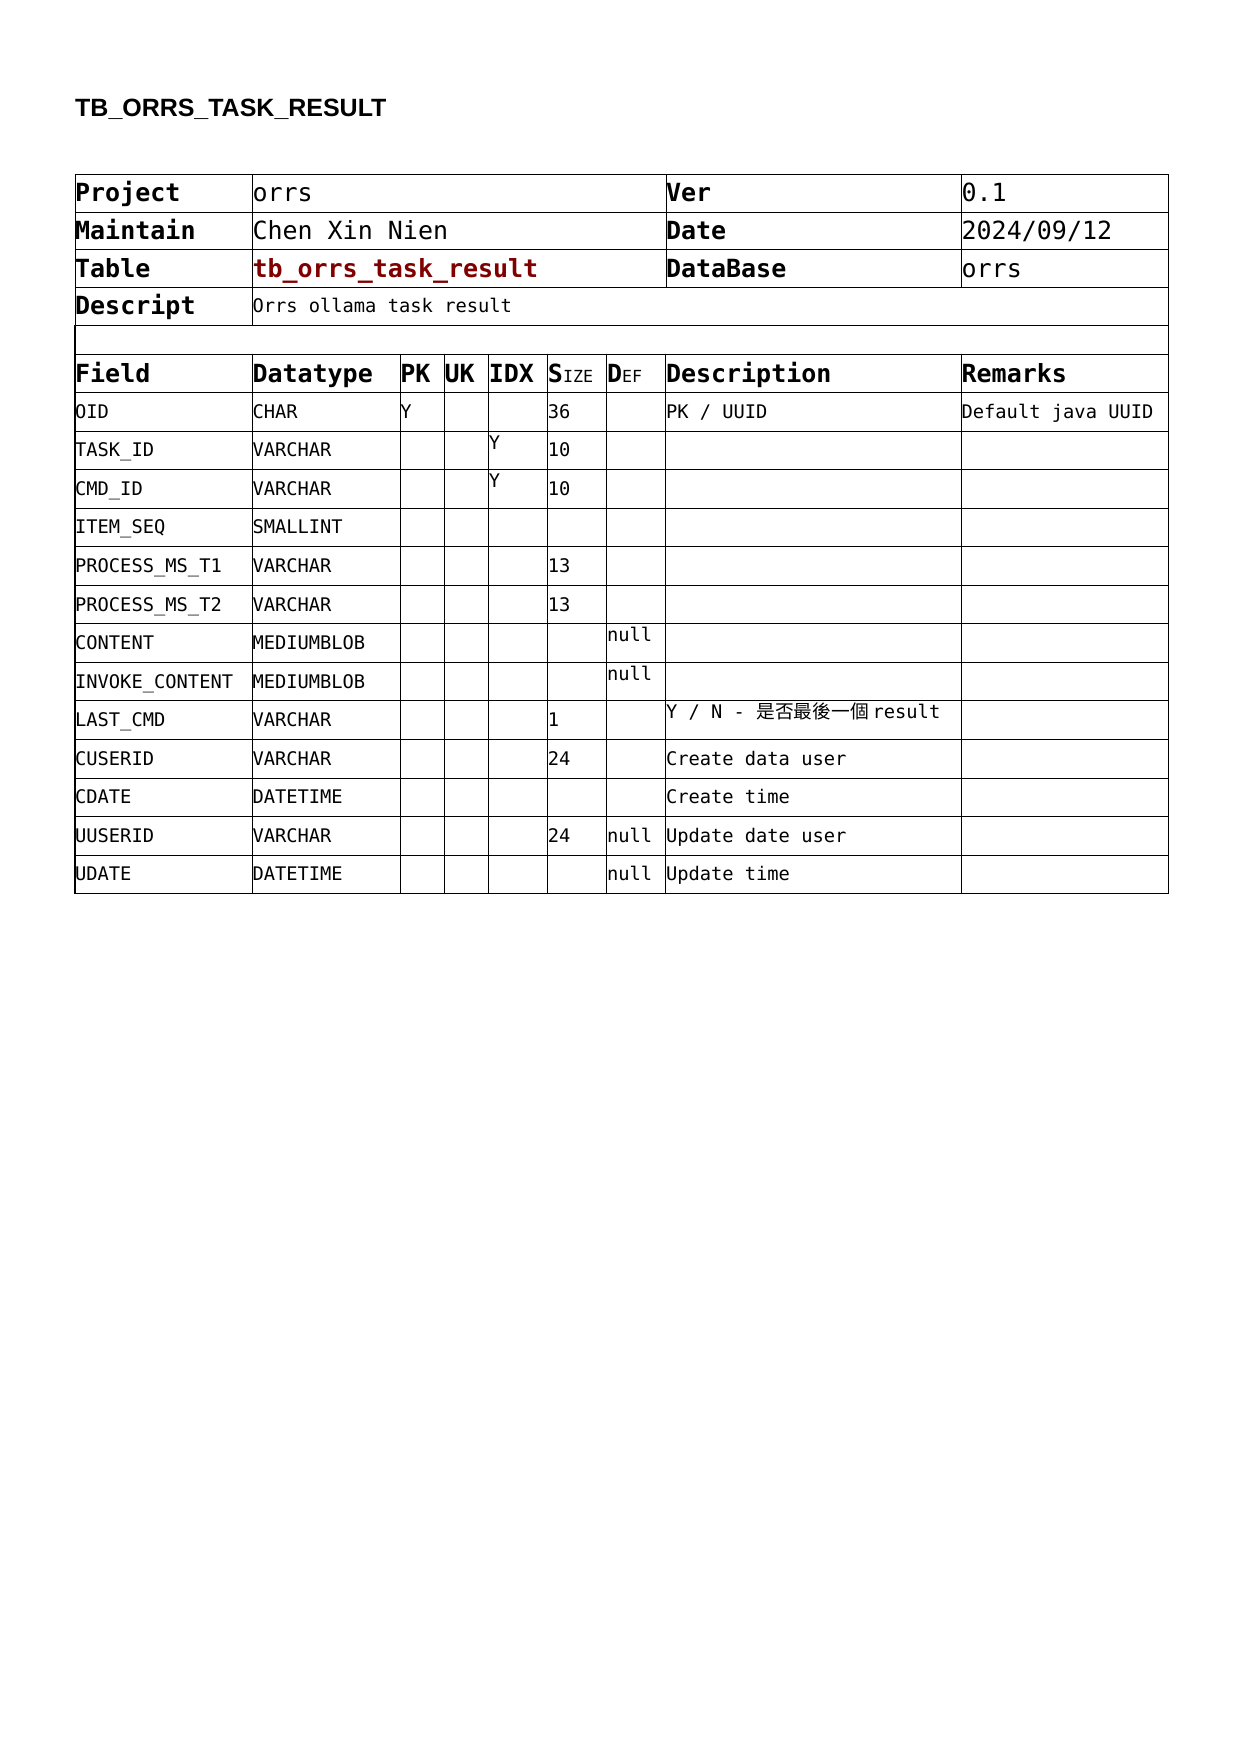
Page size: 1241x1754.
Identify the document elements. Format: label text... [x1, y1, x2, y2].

table_cell null [607, 817, 665, 854]
table_cell [1169, 325, 1181, 353]
table_cell [1169, 354, 1181, 392]
table_cell 2024/09/12 [962, 213, 1168, 249]
table_cell [445, 432, 488, 469]
table_cell [489, 547, 547, 585]
table_cell [401, 624, 444, 662]
table_cell [962, 817, 1168, 854]
table_cell PK [401, 355, 444, 392]
table_cell INVOKE_CONTENT [76, 663, 252, 700]
table_cell [607, 586, 665, 623]
table_cell VARCHAR [253, 740, 400, 777]
table_cell [445, 663, 488, 700]
table_cell Maintain [76, 213, 252, 249]
table_cell [962, 856, 1168, 893]
table_cell CHAR [253, 393, 400, 431]
table_cell 13 [548, 547, 606, 585]
table_cell [666, 624, 961, 662]
table_cell [401, 432, 444, 469]
table_cell VARCHAR [253, 547, 400, 585]
table_cell [489, 509, 547, 546]
table_cell null [607, 624, 665, 662]
table_cell Update date user [666, 817, 961, 854]
table_cell [445, 624, 488, 662]
table_cell [489, 779, 547, 816]
table_cell CUSERID [76, 740, 252, 777]
table_cell Y [489, 432, 547, 469]
table_cell PK / UUID [666, 393, 961, 431]
table_cell [401, 547, 444, 585]
table_cell [445, 856, 488, 893]
table_cell [666, 663, 961, 700]
table_cell UDATE [76, 856, 252, 893]
table_cell VARCHAR [253, 470, 400, 508]
table_cell [962, 470, 1168, 508]
table_cell [962, 432, 1168, 469]
table_cell DEF [607, 355, 665, 392]
table_cell CDATE [76, 779, 252, 816]
table_cell LAST_CMD [76, 701, 252, 739]
table_cell null [607, 663, 665, 700]
table_cell [401, 470, 444, 508]
table_cell MEDIUMBLOB [253, 663, 400, 700]
table_cell IDX [489, 355, 547, 392]
table_cell Table [76, 250, 252, 287]
table_cell [1169, 700, 1181, 739]
table_cell [445, 509, 488, 546]
table_cell PROCESS_MS_T1 [76, 547, 252, 585]
table_cell [401, 663, 444, 700]
table_cell [489, 624, 547, 662]
table_cell [666, 509, 961, 546]
table_cell [1169, 392, 1181, 431]
subtitle TB_ORRS_TASK_RESULT [75, 89, 1165, 127]
table_cell [962, 701, 1168, 739]
table_cell [76, 326, 1168, 353]
table_cell [666, 432, 961, 469]
table_cell [962, 779, 1168, 816]
table_cell [962, 624, 1168, 662]
table_cell Date [667, 213, 961, 249]
table_cell [489, 856, 547, 893]
table_cell [1169, 431, 1181, 469]
table_cell [962, 740, 1168, 777]
table_cell [1169, 585, 1181, 623]
table_cell [445, 817, 488, 854]
table_cell [401, 856, 444, 893]
table_header 0.1 [962, 175, 1168, 212]
table_cell [1175, 287, 1181, 325]
table_cell DATETIME [253, 779, 400, 816]
table_cell [607, 393, 665, 431]
table_cell [548, 856, 606, 893]
table_cell [489, 663, 547, 700]
table_cell tb_orrs_task_result [253, 250, 666, 287]
table_cell ITEM_SEQ [76, 509, 252, 546]
table_cell [489, 817, 547, 854]
table_cell [962, 663, 1168, 700]
table_cell CONTENT [76, 624, 252, 662]
table_cell [1169, 778, 1181, 816]
table_cell UK [445, 355, 488, 392]
table_cell [1169, 469, 1181, 508]
table_cell [401, 740, 444, 777]
table_cell [962, 547, 1168, 585]
table_cell [489, 586, 547, 623]
table_cell [607, 509, 665, 546]
table_cell [401, 817, 444, 854]
table_cell Field [76, 355, 252, 392]
table_cell MEDIUMBLOB [253, 624, 400, 662]
table_cell [445, 586, 488, 623]
table_cell [401, 586, 444, 623]
table_cell SIZE [548, 355, 606, 392]
table_cell [489, 701, 547, 739]
table_cell DATETIME [253, 856, 400, 893]
table_cell orrs [962, 250, 1168, 287]
table_cell [1175, 249, 1181, 287]
table_cell Chen Xin Nien [253, 213, 666, 249]
table_cell [548, 779, 606, 816]
table_header Project [76, 175, 252, 212]
table_cell [1169, 855, 1181, 893]
table_cell null [607, 856, 665, 893]
table_cell [607, 470, 665, 508]
table_cell Datatype [253, 355, 400, 392]
table_cell [962, 586, 1168, 623]
table_cell DataBase [667, 250, 961, 287]
table_cell Description [666, 355, 961, 392]
table_cell Descript [76, 288, 252, 325]
table_cell [445, 779, 488, 816]
table_cell [1169, 546, 1181, 585]
table_cell [1175, 212, 1181, 249]
table_header [1175, 174, 1181, 212]
table_cell [445, 740, 488, 777]
table_cell [962, 509, 1168, 546]
table_cell Create time [666, 779, 961, 816]
table_cell OID [76, 393, 252, 431]
table_cell Create data user [666, 740, 961, 777]
table_cell UUSERID [76, 817, 252, 854]
table_cell 24 [548, 740, 606, 777]
table_cell VARCHAR [253, 586, 400, 623]
table_cell [401, 509, 444, 546]
table_cell [401, 701, 444, 739]
table_cell [1169, 739, 1181, 777]
table_cell 1 [548, 701, 606, 739]
table_cell VARCHAR [253, 701, 400, 739]
table_cell [666, 586, 961, 623]
table_cell Y [489, 470, 547, 508]
table_cell [1169, 623, 1181, 662]
table_cell 36 [548, 393, 606, 431]
table_cell [548, 624, 606, 662]
table_cell 10 [548, 470, 606, 508]
table_cell [401, 779, 444, 816]
table_cell Y / N - 是否最後一個result [666, 701, 961, 739]
table_cell Default java UUID [962, 393, 1168, 431]
table_cell [489, 393, 547, 431]
table_cell [489, 740, 547, 777]
table_cell 24 [548, 817, 606, 854]
table_cell [1169, 816, 1181, 854]
table_cell TASK_ID [76, 432, 252, 469]
table_cell SMALLINT [253, 509, 400, 546]
table_cell [548, 663, 606, 700]
table_header orrs [253, 175, 666, 212]
table_cell [445, 701, 488, 739]
table_cell VARCHAR [253, 432, 400, 469]
table_cell [607, 779, 665, 816]
table_cell [607, 432, 665, 469]
table_cell [548, 509, 606, 546]
table_cell Orrs ollama task result [253, 288, 1168, 325]
table_cell [445, 470, 488, 508]
table_cell VARCHAR [253, 817, 400, 854]
table_cell [666, 470, 961, 508]
table_cell 13 [548, 586, 606, 623]
table_cell CMD_ID [76, 470, 252, 508]
table_cell [445, 547, 488, 585]
table_cell [1169, 508, 1181, 546]
table_cell [607, 701, 665, 739]
table_cell [607, 740, 665, 777]
table_cell [666, 547, 961, 585]
table_cell [445, 393, 488, 431]
table_cell 10 [548, 432, 606, 469]
table_header Ver [667, 175, 961, 212]
table_cell Update time [666, 856, 961, 893]
table_cell Remarks [962, 355, 1168, 392]
table_cell Y [401, 393, 444, 431]
table_cell [607, 547, 665, 585]
table_cell [1169, 662, 1181, 700]
table_cell PROCESS_MS_T2 [76, 586, 252, 623]
